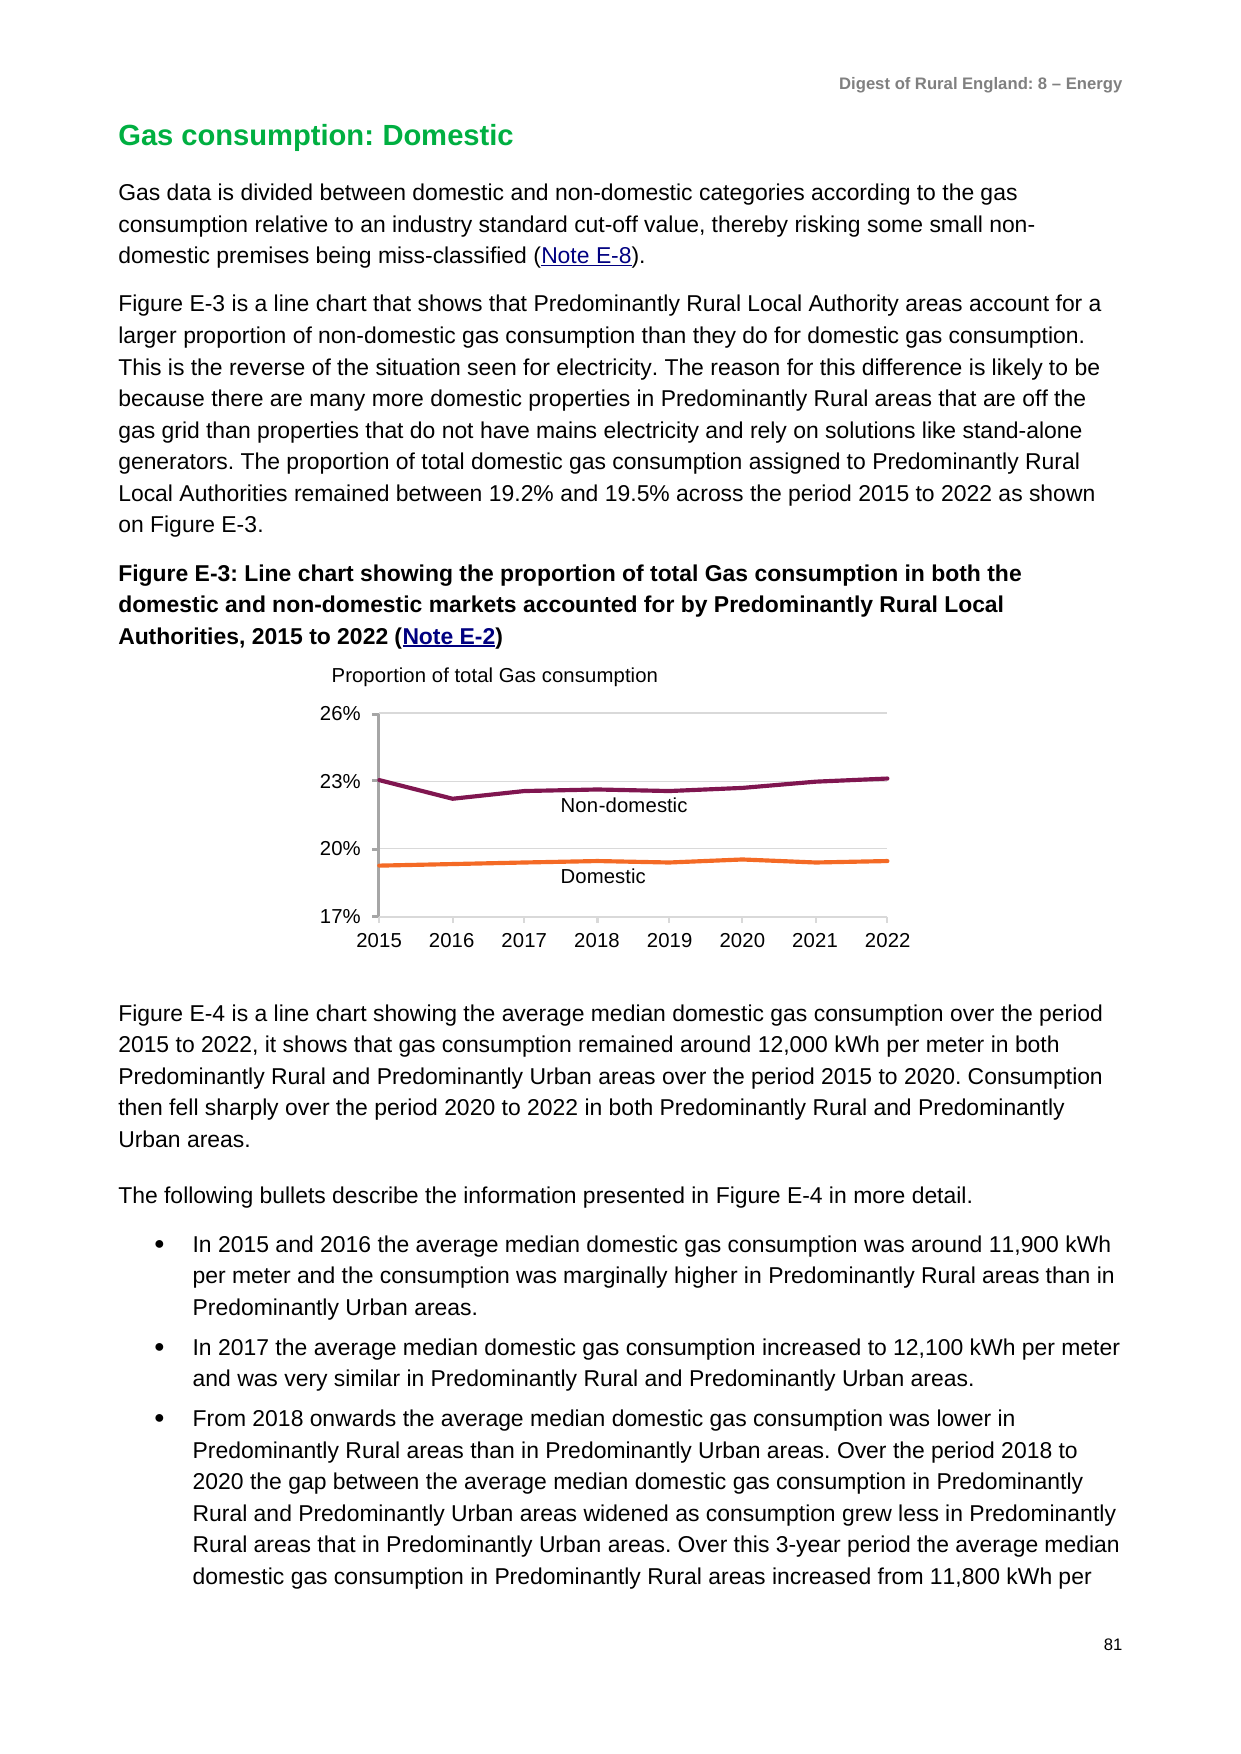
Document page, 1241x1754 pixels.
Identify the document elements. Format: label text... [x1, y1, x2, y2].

text Figure E‑3 is a line chart that shows that Predominantly Rural Local Authority areas account for a larger proportion of non-domestic gas consumption than they do for domestic gas consumption. This is the reverse of the situation seen for electricity. The reason for this difference is likely to be because there are many more domestic properties in Predominantly Rural areas that are off the gas grid than properties that do not have mains electricity and rely on solutions like stand-alone generators. The proportion of total domestic gas consumption assigned to Predominantly Rural Local Authorities remained between 19.2% and 19.5% across the period 2015 to 2022 as shown on Figure E‑3. [118, 290, 1122, 538]
text The following bullets describe the information presented in Figure E‑4 in more detail. [118, 1182, 1122, 1209]
text Figure E‑3: Line chart showing the proportion of total Gas consumption in both the domestic and non-domestic markets accounted for by Predominantly Rural Local Authorities, 2015 to 2022 (Note E-2) [118, 559, 1122, 649]
text Figure E‑4 is a line chart showing the average median domestic gas consumption over the period 2015 to 2022, it shows that gas consumption remained around 12,000 kWh per meter in both Predominantly Rural and Predominantly Urban areas over the period 2015 to 2020. Consumption then fell sharply over the period 2020 to 2022 in both Predominantly Rural and Predominantly Urban areas. [118, 999, 1122, 1152]
subtitle Gas consumption: Domestic [118, 118, 1122, 152]
list In 2017 the average median domestic gas consumption increased to 12,100 kWh per meter and was very similar in Predominantly Rural and Predominantly Urban areas. [155, 1333, 1122, 1391]
text Gas data is divided between domestic and non-domestic categories according to the gas consumption relative to an industry standard cut-off value, thereby risking some small non-domestic premises being miss-classified (Note E-8). [118, 179, 1122, 268]
list In 2015 and 2016 the average median domestic gas consumption was around 11,900 kWh per meter and the consumption was marginally higher in Predominantly Rural areas than in Predominantly Urban areas. [155, 1231, 1122, 1320]
list From 2018 onwards the average median domestic gas consumption was lower in Predominantly Rural areas than in Predominantly Urban areas. Over the period 2018 to 2020 the gap between the average median domestic gas consumption in Predominantly Rural and Predominantly Urban areas widened as consumption grew less in Predominantly Rural areas that in Predominantly Urban areas. Over this 3-year period the average median domestic gas consumption in Predominantly Rural areas increased from 11,800 kWh per [155, 1405, 1122, 1589]
